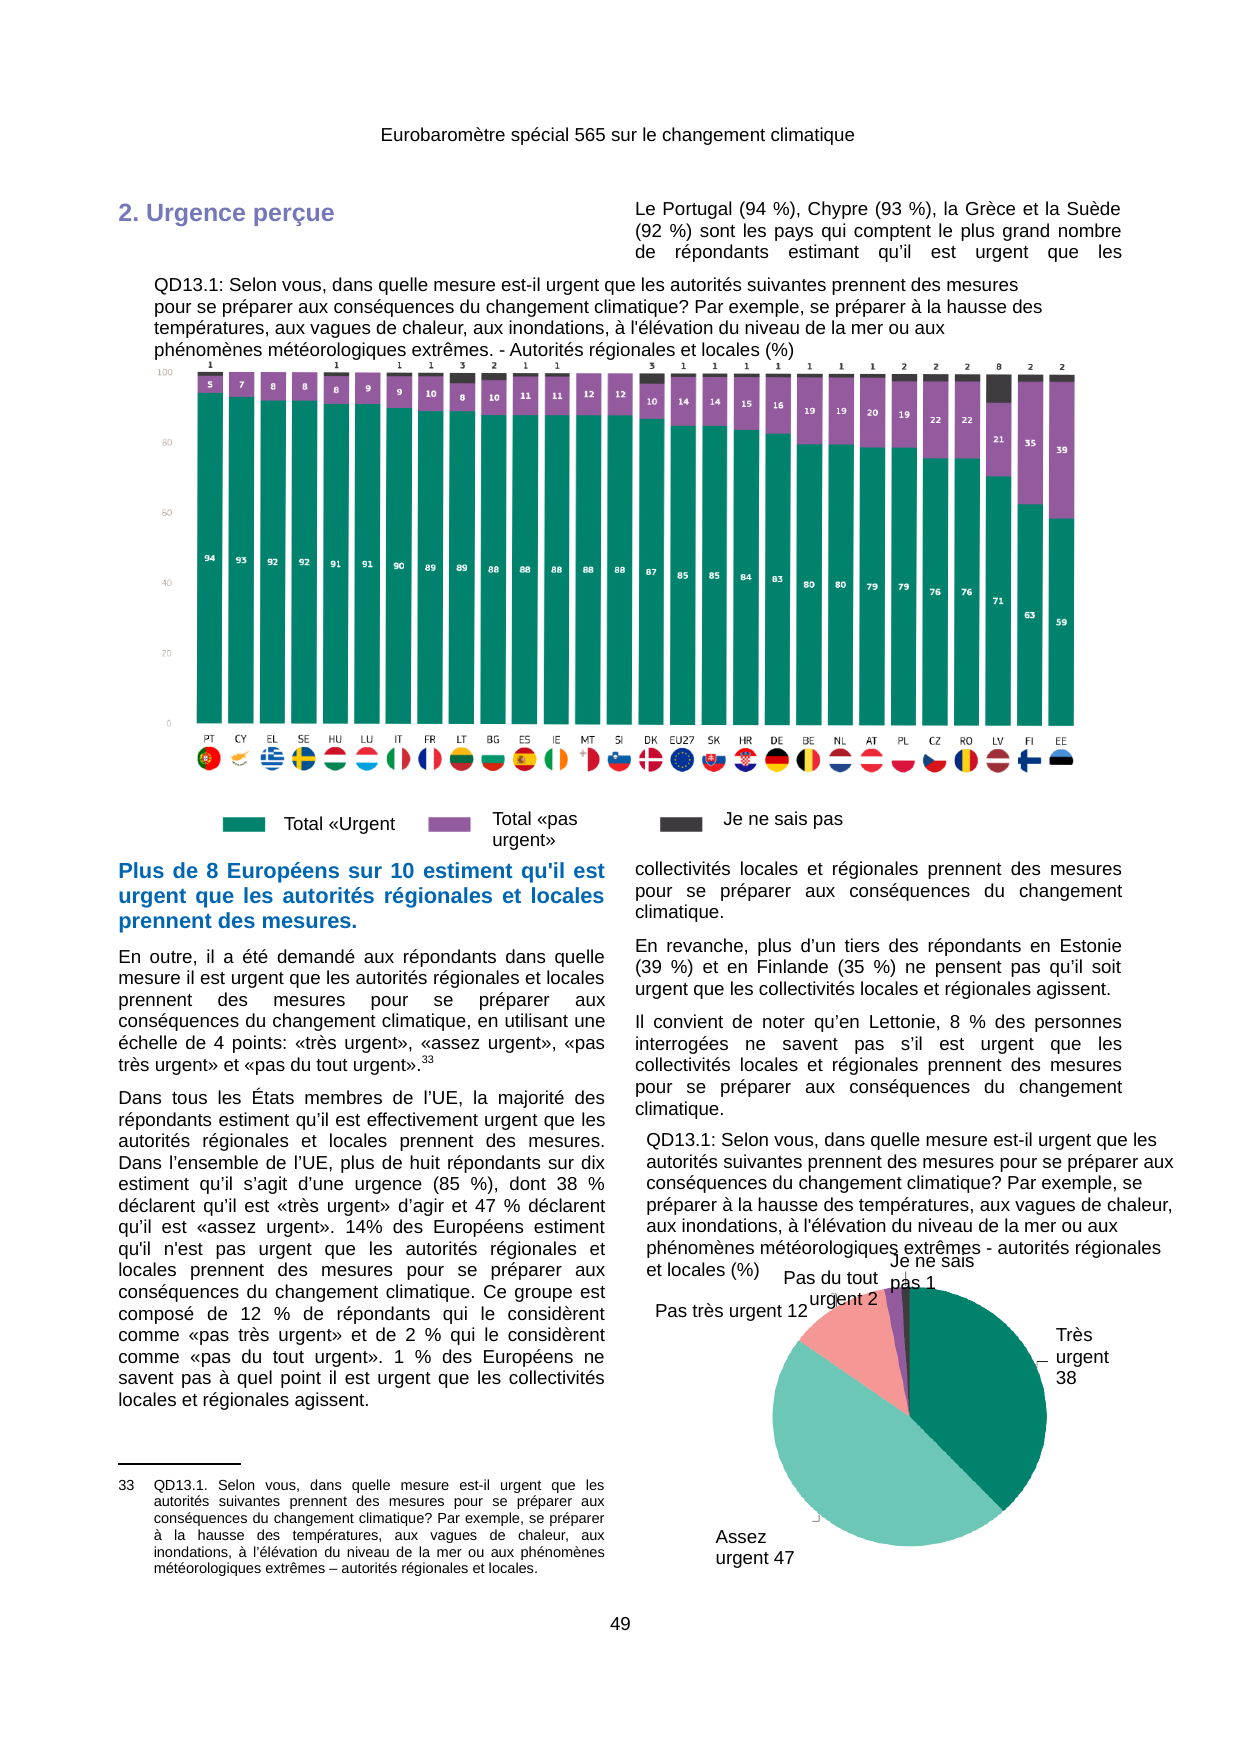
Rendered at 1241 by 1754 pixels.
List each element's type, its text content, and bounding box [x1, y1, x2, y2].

text Il convient de noter qu’en Lettonie, 8 % des personnes interrogées ne savent pas s’il est urgent que les collectivités locales et régionales prennent des mesures pour se préparer aux conséquences du changement climatique. [635, 1011, 1122, 1119]
picture [206, 796, 709, 840]
text QD13.1. Selon vous, dans quelle mesure est-il urgent que les autorités suivantes prennent des mesures pour se préparer aux conséquences du changement climatique? Par exemple, se préparer à la hausse des températures, aux vagues de chaleur, aux inondations, à l’élévation du niveau de la mer ou aux phénomènes météorologiques extrêmes – autorités régionales et locales. [118, 1476, 605, 1577]
text Plus de 8 Européens sur 10 estiment qu'il est urgent que les autorités régionales et locales prennent des mesures. [118, 245, 605, 934]
text En outre, il a été demandé aux répondants dans quelle mesure il est urgent que les autorités régionales et locales prennent des mesures pour se préparer aux conséquences du changement climatique, en utilisant une échelle de 4 points: «très urgent», «assez urgent», «pas très urgent» et «pas du tout urgent». [118, 946, 605, 1075]
text Dans tous les États membres de l’UE, la majorité des répondants estiment qu’il est effectivement urgent que les autorités régionales et locales prennent des mesures. Dans l’ensemble de l’UE, plus de huit répondants sur dix estiment qu’il s’agit d’une urgence (85 %), dont 38 % déclarent qu’il est «très urgent» d’agir et 47 % déclarent qu’il est «assez urgent». 14% des Européens estiment qu'il n'est pas urgent que les autorités régionales et locales prennent des mesures pour se préparer aux conséquences du changement climatique. Ce groupe est composé de 12 % de répondants qui le considèrent comme «pas très urgent» et de 2 % qui le considèrent comme «pas du tout urgent». 1 % des Européens ne savent pas à quel point il est urgent que les collectivités locales et régionales agissent. [118, 1087, 605, 1410]
text En revanche, plus d’un tiers des répondants en Estonie (39 %) et en Finlande (35 %) ne pensent pas qu’il soit urgent que les collectivités locales et régionales agissent. [635, 934, 1122, 999]
picture [152, 350, 1087, 781]
picture [766, 1268, 1049, 1547]
text Le Portugal (94 %), Chypre (93 %), la Grèce et la Suède (92 %) sont les pays qui comptent le plus grand nombre de répondants estimant qu’il est urgent que les collectivités locales et régionales prennent des mesures pour se préparer aux conséquences du changement climatique. [635, 198, 1122, 923]
subtitle 2. Urgence perçue [118, 198, 605, 227]
